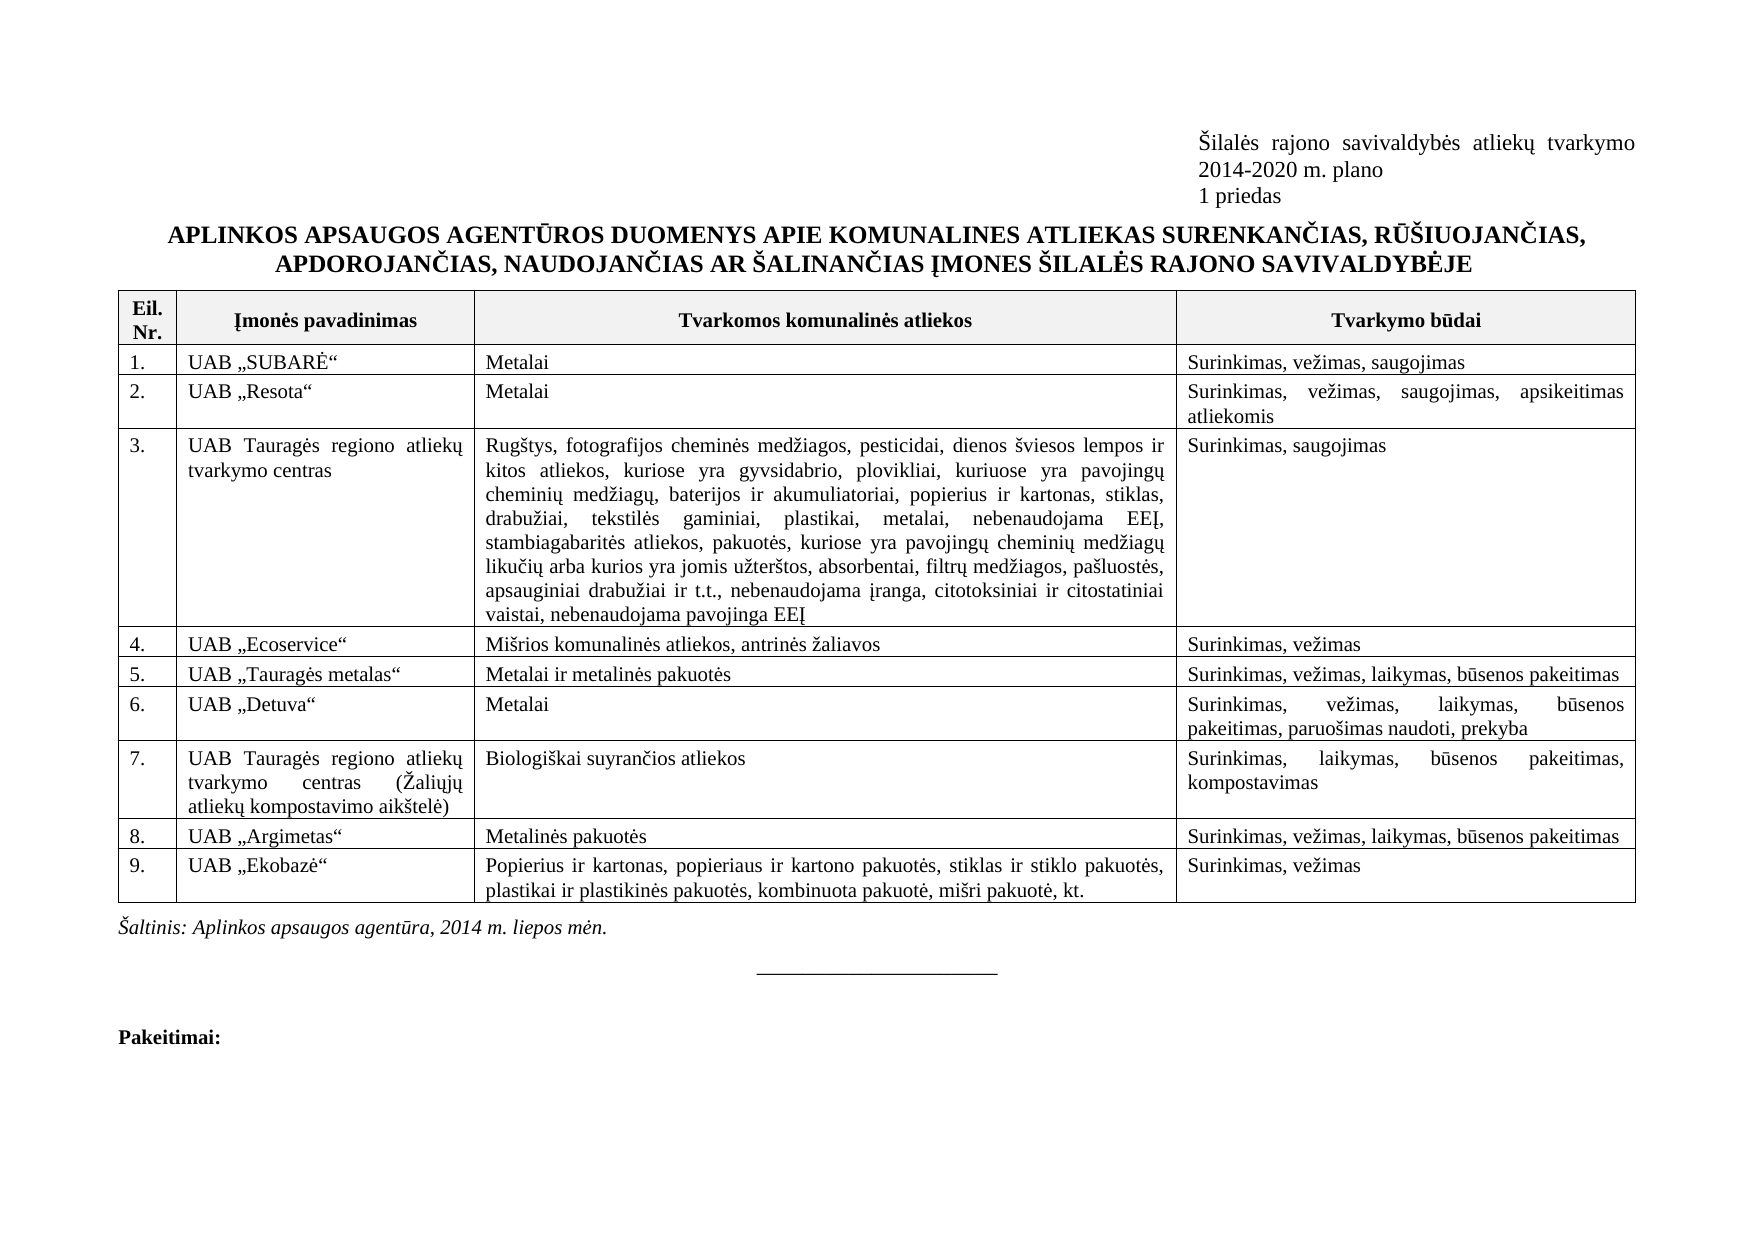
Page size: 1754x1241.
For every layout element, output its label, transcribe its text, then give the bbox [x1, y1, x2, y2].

table_cell UAB „Detuva“ [177, 687, 474, 740]
table_cell Metalai ir metalinės pakuotės [475, 657, 1176, 686]
table_cell Surinkimas, vežimas, saugojimas [1177, 345, 1635, 374]
table_header Tvarkomos komunalinės atliekos [475, 291, 1176, 344]
table_cell 3. [119, 429, 176, 626]
table_cell 7. [119, 741, 176, 818]
table_header Eil. Nr. [119, 291, 176, 344]
text Pakeitimai: [118, 1025, 1636, 1049]
table_cell Metalai [475, 345, 1176, 374]
table_cell Surinkimas, saugojimas [1177, 429, 1635, 626]
table_cell 9. [119, 849, 176, 902]
table_header Tvarkymo būdai [1177, 291, 1635, 344]
table_cell Popierius ir kartonas, popieriaus ir kartono pakuotės, stiklas ir stiklo pakuotės, plastikai ir plastikinės pakuotės, kombinuota pakuotė, mišri pakuotė, kt. [475, 849, 1176, 902]
table_cell Surinkimas, vežimas, laikymas, būsenos pakeitimas [1177, 819, 1635, 848]
table_cell Metalai [475, 687, 1176, 740]
table_cell Surinkimas, vežimas [1177, 627, 1635, 656]
table_cell UAB Tauragės regiono atliekų tvarkymo centras (Žaliųjų atliekų kompostavimo aikštelė) [177, 741, 474, 818]
table_cell Surinkimas, vežimas, laikymas, būsenos pakeitimas, paruošimas naudoti, prekyba [1177, 687, 1635, 740]
table_cell Metalinės pakuotės [475, 819, 1176, 848]
table_cell Mišrios komunalinės atliekos, antrinės žaliavos [475, 627, 1176, 656]
table_cell Surinkimas, laikymas, būsenos pakeitimas, kompostavimas [1177, 741, 1635, 818]
table_cell 2. [119, 375, 176, 428]
table_cell UAB „Resota“ [177, 375, 474, 428]
table_cell 5. [119, 657, 176, 686]
table_cell 8. [119, 819, 176, 848]
table_cell Surinkimas, vežimas [1177, 849, 1635, 902]
table_cell Rugštys, fotografijos cheminės medžiagos, pesticidai, dienos šviesos lempos ir kitos atliekos, kuriose yra gyvsidabrio, plovikliai, kuriuose yra pavojingų cheminių medžiagų, baterijos ir akumuliatoriai, popierius ir kartonas, stiklas, drabužiai, tekstilės gaminiai, plastikai, metalai, nebenaudojama EEĮ, stambiagabaritės atliekos, pakuotės, kuriose yra pavojingų cheminių medžiagų likučių arba kurios yra jomis užterštos, absorbentai, filtrų medžiagos, pašluostės, apsauginiai drabužiai ir t.t., nebenaudojama įranga, citotoksiniai ir citostatiniai vaistai, nebenaudojama pavojinga EEĮ [475, 429, 1176, 626]
table_cell UAB „Argimetas“ [177, 819, 474, 848]
table_cell 1. [119, 345, 176, 374]
table_cell UAB „Ecoservice“ [177, 627, 474, 656]
text Šaltinis: Aplinkos apsaugos agentūra, 2014 m. liepos mėn. [118, 914, 1636, 939]
table_cell UAB Tauragės regiono atliekų tvarkymo centras [177, 429, 474, 626]
table_cell UAB „Tauragės metalas“ [177, 657, 474, 686]
text Šilalės rajono savivaldybės atliekų tvarkymo 2014-2020 m. plano [1198, 129, 1636, 182]
table_cell Metalai [475, 375, 1176, 428]
table_header Įmonės pavadinimas [177, 291, 474, 344]
text 1 priedas [1198, 182, 1636, 208]
table_cell 4. [119, 627, 176, 656]
table_cell Surinkimas, vežimas, laikymas, būsenos pakeitimas [1177, 657, 1635, 686]
table_cell UAB „SUBARĖ“ [177, 345, 474, 374]
table_cell Surinkimas, vežimas, saugojimas, apsikeitimas atliekomis [1177, 375, 1635, 428]
table_cell 6. [119, 687, 176, 740]
table_cell Biologiškai suyrančios atliekos [475, 741, 1176, 818]
text _____________________ [118, 951, 1636, 977]
table_cell UAB „Ekobazė“ [177, 849, 474, 902]
text APLINKOS APSAUGOS AGENTŪROS DUOMENYS APIE KOMUNALINES ATLIEKAS SURENKANČIAS, RŪŠIUOJANČIAS, APDOROJANČIAS, NAUDOJANČIAS AR ŠALINANČIAS ĮMONES ŠILALĖS RAJONO SAVIVALDYBĖJE [118, 220, 1636, 278]
